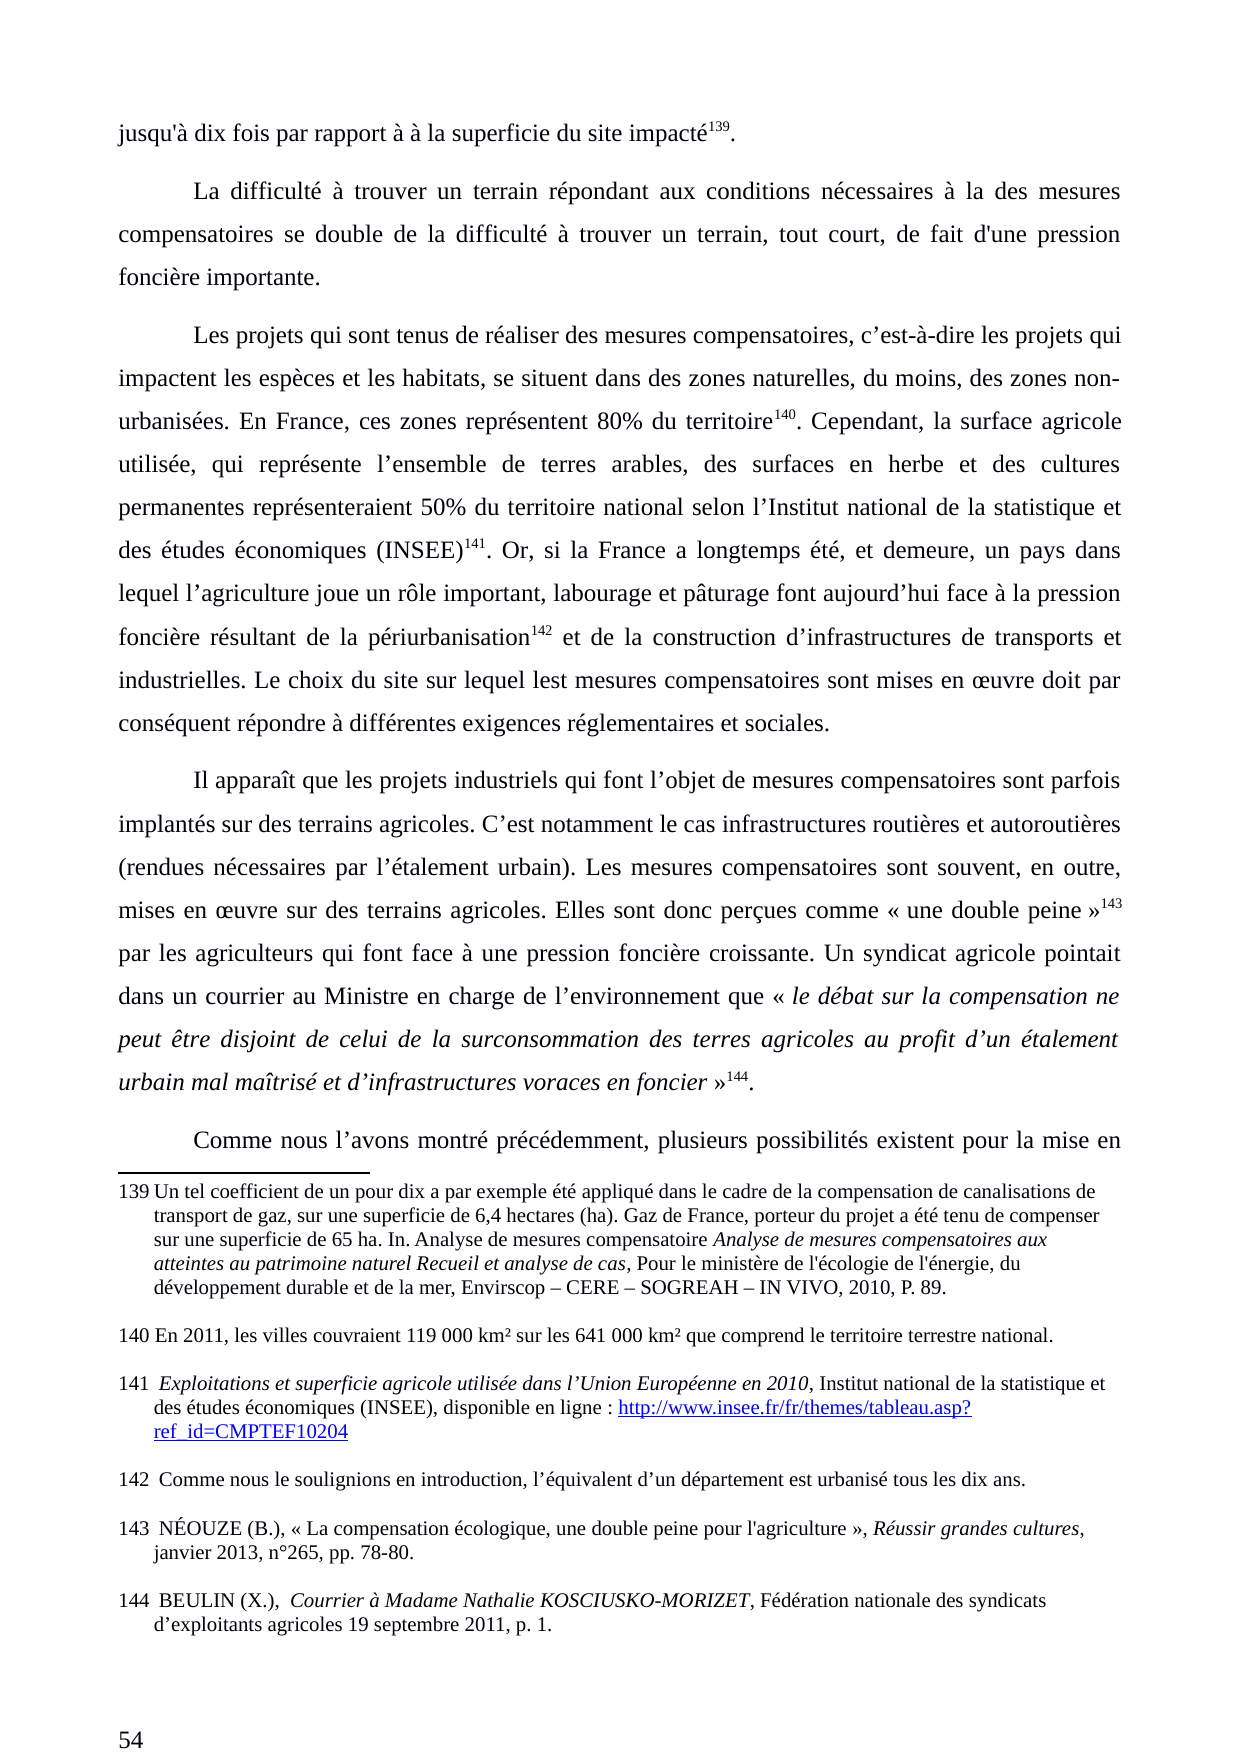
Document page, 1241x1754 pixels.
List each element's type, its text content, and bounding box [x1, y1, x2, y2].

text Il apparaît que les projets industriels qui font l’objet de mesures compensatoires sont parfois implantés sur des terrains agricoles. C’est notamment le cas infrastructures routières et autoroutières (rendues nécessaires par l’étalement urbain). Les mesures compensatoires sont souvent, en outre, mises en œuvre sur des terrains agricoles. Elles sont donc perçues comme « une double peine » par les agriculteurs qui font face à une pression foncière croissante. Un syndicat agricole pointait dans un courrier au Ministre en charge de l’environnement que « le débat sur la compensation ne peut être disjoint de celui de la surconsommation des terres agricoles au profit d’un étalement urbain mal maîtrisé et d’infrastructures voraces en foncier ». [118, 766, 1122, 1096]
text Les projets qui sont tenus de réaliser des mesures compensatoires, c’est-à-dire les projets qui impactent les espèces et les habitats, se situent dans des zones naturelles, du moins, des zones non-urbanisées. En France, ces zones représentent 80% du territoire. Cependant, la surface agricole utilisée, qui représente l’ensemble de terres arables, des surfaces en herbe et des cultures permanentes représenteraient 50% du territoire national selon l’Institut national de la statistique et des études économiques (INSEE). Or, si la France a longtemps été, et demeure, un pays dans lequel l’agriculture joue un rôle important, labourage et pâturage font aujourd’hui face à la pression foncière résultant de la périurbanisation et de la construction d’infrastructures de transports et industrielles. Le choix du site sur lequel lest mesures compensatoires sont mises en œuvre doit par conséquent répondre à différentes exigences réglementaires et sociales. [118, 320, 1122, 737]
text BEULIN (X.), Courrier à Madame Nathalie KOSCIUSKO-MORIZET, Fédération nationale des syndicats d’exploitants agricoles 19 septembre 2011, p. 1. [118, 1588, 1122, 1636]
text Comme nous le soulignions en introduction, l’équivalent d’un département est urbanisé tous les dix ans. [118, 1467, 1122, 1491]
text En 2011, les villes couvraient 119 000 km² sur les 641 000 km² que comprend le territoire terrestre national. [118, 1323, 1122, 1347]
text Comme nous l’avons montré précédemment, plusieurs possibilités existent pour la mise en [118, 1125, 1122, 1154]
text Exploitations et superficie agricole utilisée dans l’Union Européenne en 2010, Institut national de la statistique et des études économiques (INSEE), disponible en ligne : http://www.insee.fr/fr/themes/tableau.asp?ref_id=CMPTEF10204 [118, 1371, 1122, 1443]
text La difficulté à trouver un terrain répondant aux conditions nécessaires à la des mesures compensatoires se double de la difficulté à trouver un terrain, tout court, de fait d'une pression foncière importante. [118, 176, 1122, 291]
text Un tel coefficient de un pour dix a par exemple été appliqué dans le cadre de la compensation de canalisations de transport de gaz, sur une superficie de 6,4 hectares (ha). Gaz de France, porteur du projet a été tenu de compenser sur une superficie de 65 ha. In. Analyse de mesures compensatoire Analyse de mesures compensatoires aux atteintes au patrimoine naturel Recueil et analyse de cas, Pour le ministère de l'écologie de l'énergie, du développement durable et de la mer, Envirscop – CERE – SOGREAH – IN VIVO, 2010, P. 89. [118, 1179, 1122, 1299]
text jusqu'à dix fois par rapport à à la superficie du site impacté. [118, 118, 1122, 147]
text NÉOUZE (B.), « La compensation écologique, une double peine pour l'agriculture », Réussir grandes cultures, janvier 2013, n°265, pp. 78-80. [118, 1516, 1122, 1564]
